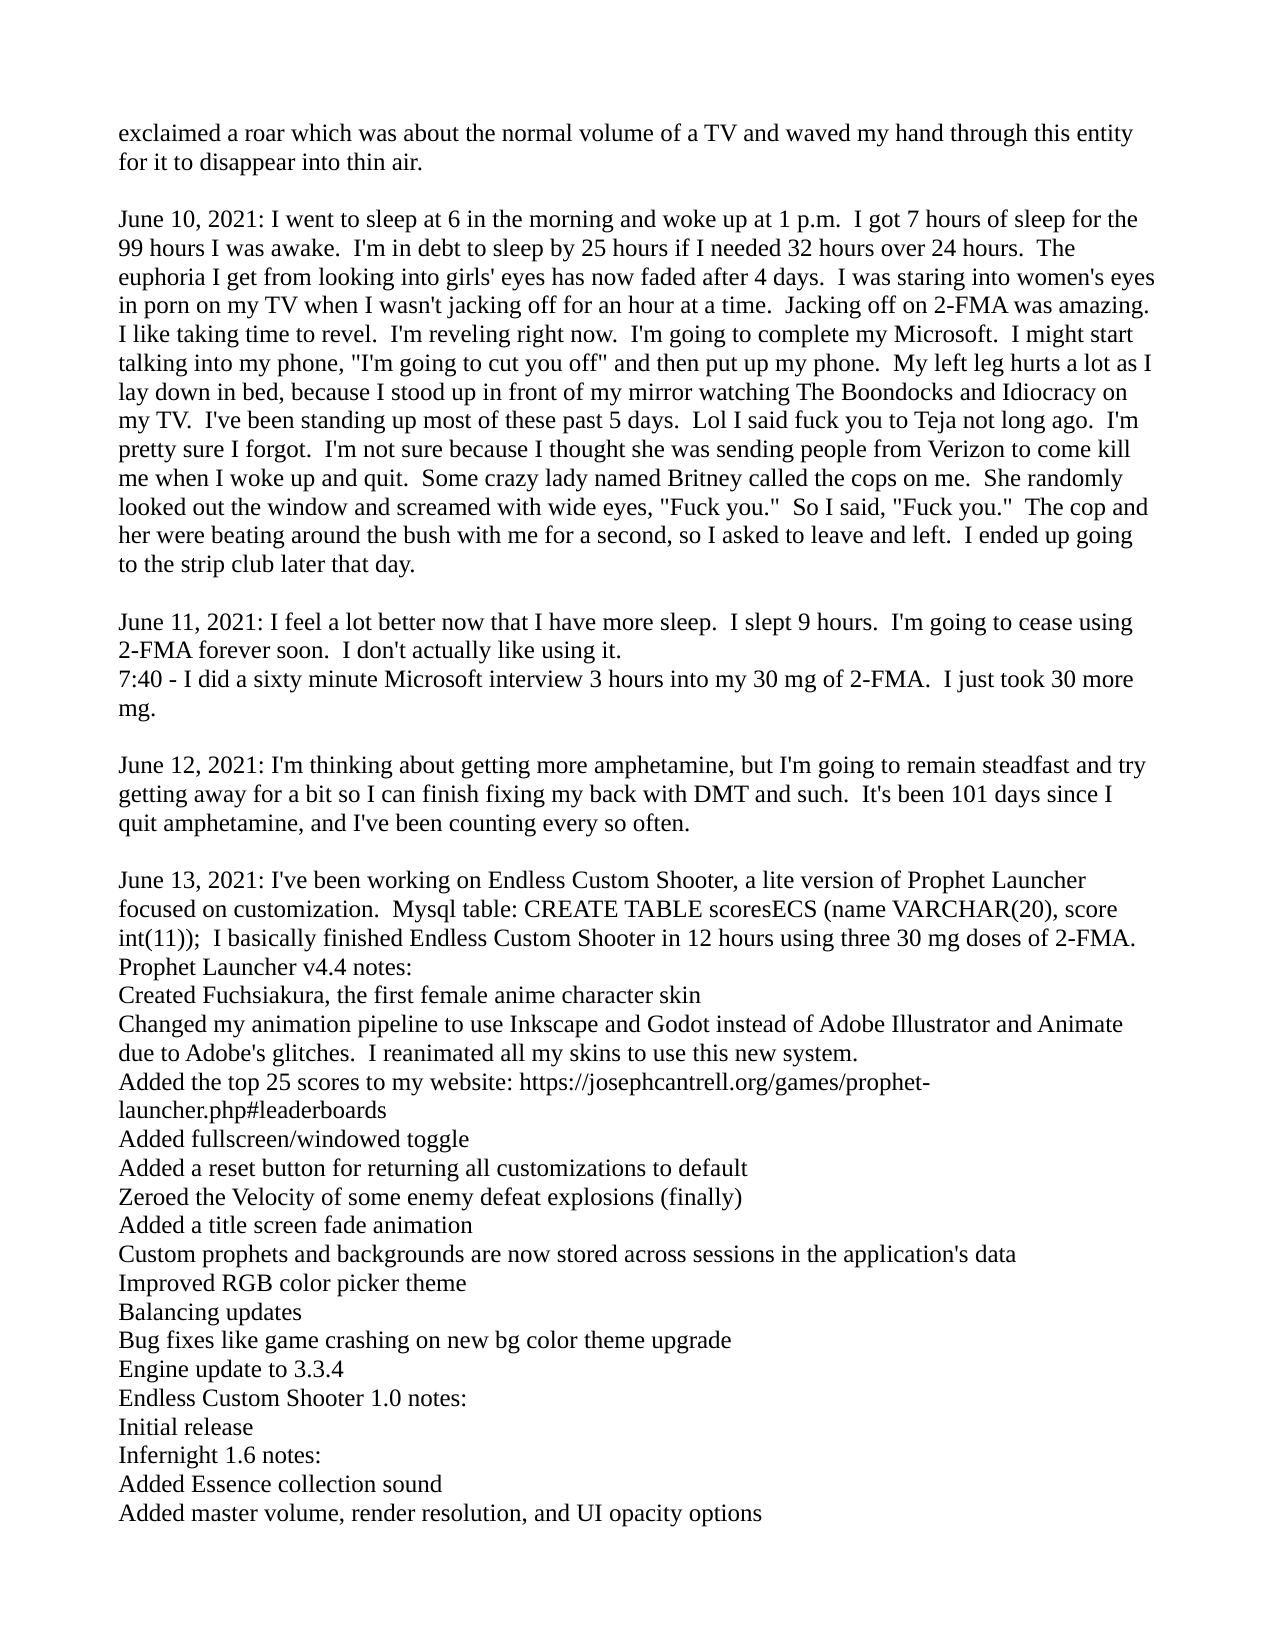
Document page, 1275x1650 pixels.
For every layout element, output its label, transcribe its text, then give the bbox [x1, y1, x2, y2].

text Improved RGB color picker theme [118, 1268, 1157, 1297]
text 7:40 - I did a sixty minute Microsoft interview 3 hours into my 30 mg of 2-FMA. I just took 30 more mg. [118, 664, 1157, 722]
text Custom prophets and backgrounds are now stored across sessions in the application's data [118, 1239, 1157, 1268]
text Balancing updates [118, 1297, 1157, 1326]
text Changed my animation pipeline to use Inkscape and Godot instead of Adobe Illustrator and Animate due to Adobe's glitches. I reanimated all my skins to use this new system. [118, 1009, 1157, 1067]
text Created Fuchsiakura, the first female anime character skin [118, 981, 1157, 1009]
text Added Essence collection sound [118, 1469, 1157, 1498]
text exclaimed a roar which was about the normal volume of a TV and waved my hand through this entity for it to disappear into thin air. [118, 118, 1157, 176]
text Added a title screen fade animation [118, 1211, 1157, 1239]
text June 12, 2021: I'm thinking about getting more amphetamine, but I'm going to remain steadfast and try getting away for a bit so I can finish fixing my back with DMT and such. It's been 101 days since I quit amphetamine, and I've been counting every so often. [118, 751, 1157, 837]
text Zeroed the Velocity of some enemy defeat explosions (finally) [118, 1182, 1157, 1211]
text Prophet Launcher v4.4 notes: [118, 952, 1157, 981]
text Initial release [118, 1412, 1157, 1441]
text Added fullscreen/windowed toggle [118, 1124, 1157, 1153]
text Endless Custom Shooter 1.0 notes: [118, 1383, 1157, 1412]
text Bug fixes like game crashing on new bg color theme upgrade [118, 1326, 1157, 1354]
text June 13, 2021: I've been working on Endless Custom Shooter, a lite version of Prophet Launcher focused on customization. Mysql table: CREATE TABLE scoresECS (name VARCHAR(20), score int(11)); I basically finished Endless Custom Shooter in 12 hours using three 30 mg doses of 2-FMA. [118, 866, 1157, 952]
text Infernight 1.6 notes: [118, 1441, 1157, 1469]
text Engine update to 3.3.4 [118, 1354, 1157, 1383]
text Added a reset button for returning all customizations to default [118, 1153, 1157, 1182]
text June 10, 2021: I went to sleep at 6 in the morning and woke up at 1 p.m. I got 7 hours of sleep for the 99 hours I was awake. I'm in debt to sleep by 25 hours if I needed 32 hours over 24 hours. The euphoria I get from looking into girls' eyes has now faded after 4 days. I was staring into women's eyes in porn on my TV when I wasn't jacking off for an hour at a time. Jacking off on 2-FMA was amazing. I like taking time to revel. I'm reveling right now. I'm going to complete my Microsoft. I might start talking into my phone, "I'm going to cut you off" and then put up my phone. My left leg hurts a lot as I lay down in bed, because I stood up in front of my mirror watching The Boondocks and Idiocracy on my TV. I've been standing up most of these past 5 days. Lol I said fuck you to Teja not long ago. I'm pretty sure I forgot. I'm not sure because I thought she was sending people from Verizon to come kill me when I woke up and quit. Some crazy lady named Britney called the cops on me. She randomly looked out the window and screamed with wide eyes, "Fuck you." So I said, "Fuck you." The cop and her were beating around the bush with me for a second, so I asked to leave and left. I ended up going to the strip club later that day. [118, 204, 1157, 578]
text June 11, 2021: I feel a lot better now that I have more sleep. I slept 9 hours. I'm going to cease using 2-FMA forever soon. I don't actually like using it. [118, 607, 1157, 664]
text Added master volume, render resolution, and UI opacity options [118, 1498, 1157, 1527]
text Added the top 25 scores to my website: https://josephcantrell.org/games/prophet-launcher.php#leaderboards [118, 1067, 1157, 1124]
